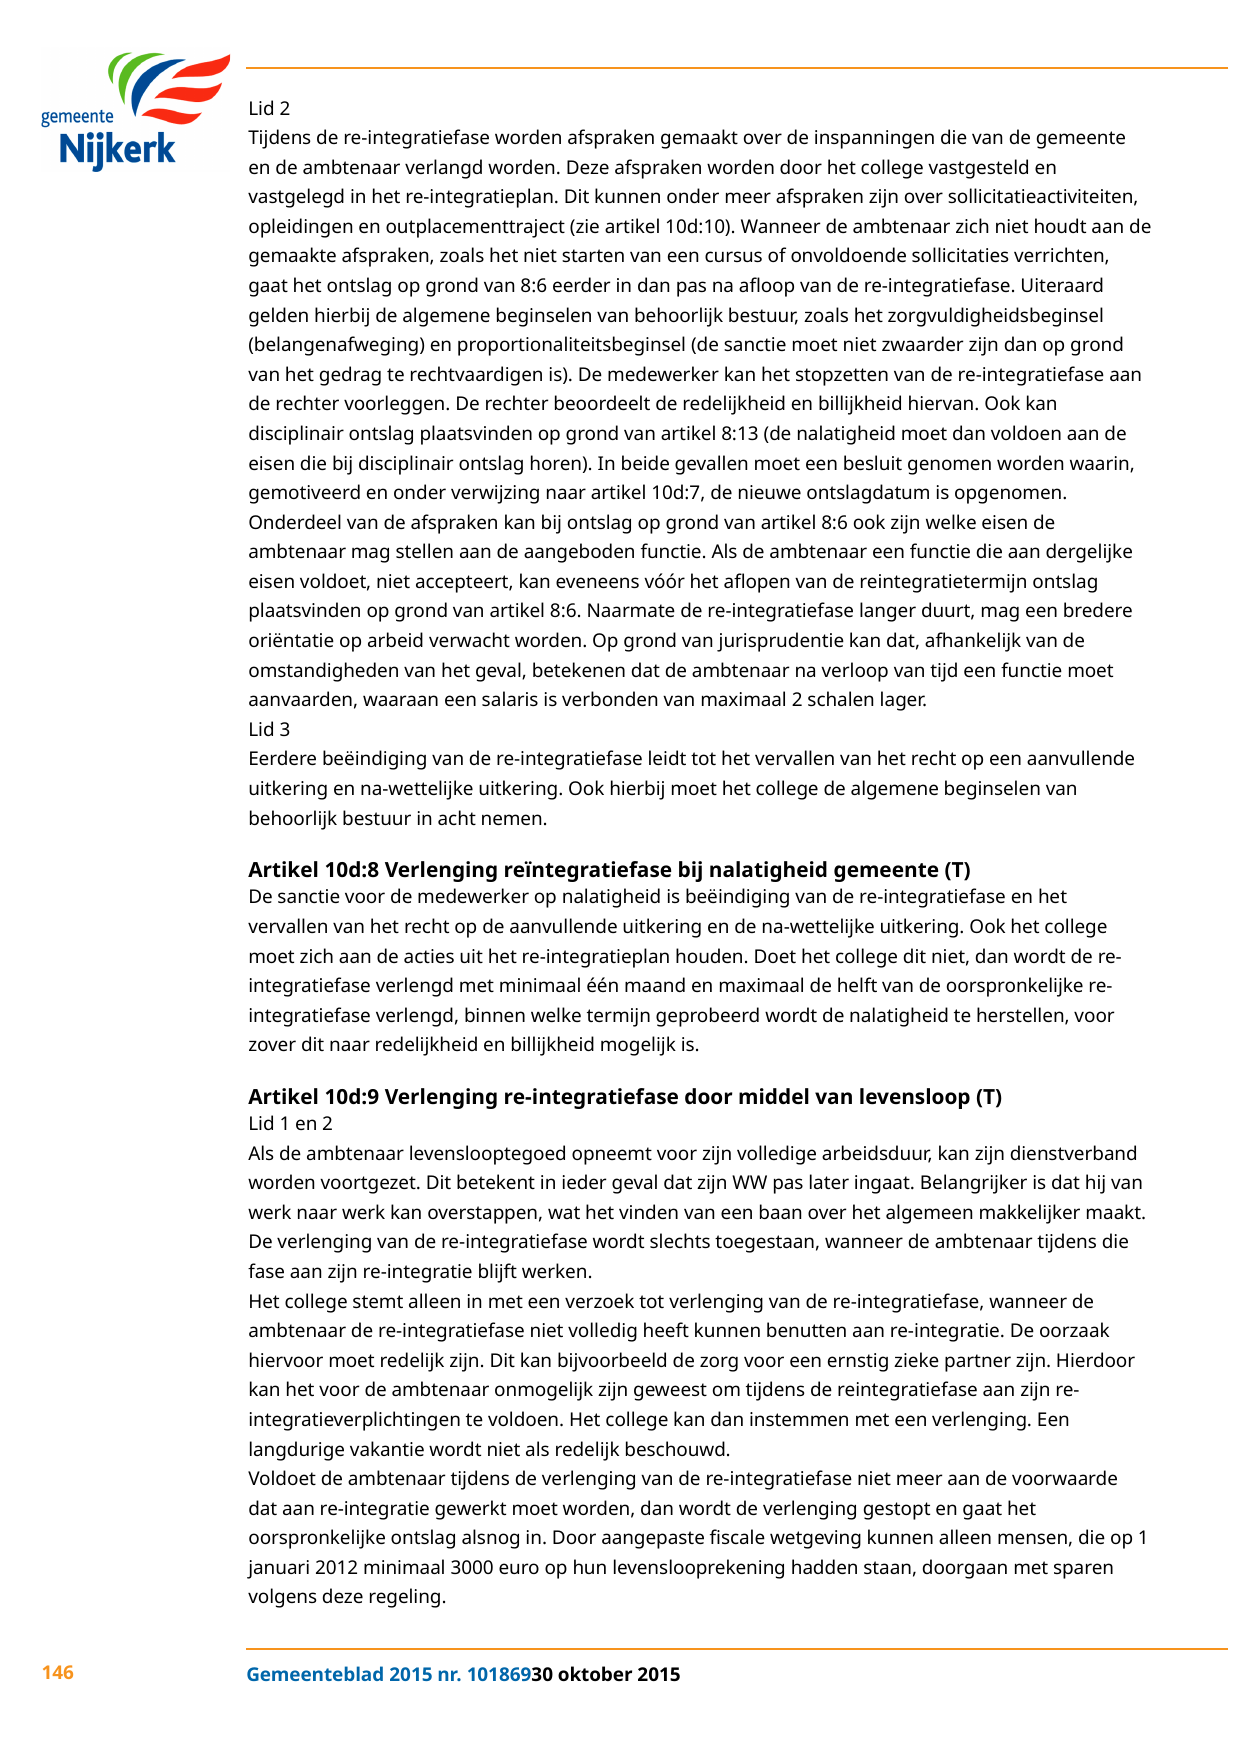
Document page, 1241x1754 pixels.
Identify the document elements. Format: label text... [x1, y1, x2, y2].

text Artikel 10d:8 Verlenging reïntegratiefase bij nalatigheid gemeente (T) [248, 855, 1152, 884]
text Lid 1 en 2 [248, 1110, 1152, 1136]
text Lid 2 [248, 95, 1152, 121]
text Tijdens de re-integratiefase worden afspraken gemaakt over de inspanningen die van de gemeente en de ambtenaar verlangd worden. Deze afspraken worden door het college vastgesteld en vastgelegd in het re-integratieplan. Dit kunnen onder meer afspraken zijn over sollicitatieactiviteiten, opleidingen en outplacementtraject (zie artikel 10d:10). Wanneer de ambtenaar zich niet houdt aan de gemaakte afspraken, zoals het niet starten van een cursus of onvoldoende sollicitaties verrichten, gaat het ontslag op grond van 8:6 eerder in dan pas na afloop van de re-integratiefase. Uiteraard gelden hierbij de algemene beginselen van behoorlijk bestuur, zoals het zorgvuldigheidsbeginsel (belangenafweging) en proportionaliteitsbeginsel (de sanctie moet niet zwaarder zijn dan op grond van het gedrag te rechtvaardigen is). De medewerker kan het stopzetten van de re-integratiefase aan de rechter voorleggen. De rechter beoordeelt de redelijkheid en billijkheid hiervan. Ook kan disciplinair ontslag plaatsvinden op grond van artikel 8:13 (de nalatigheid moet dan voldoen aan de eisen die bij disciplinair ontslag horen). In beide gevallen moet een besluit genomen worden waarin, gemotiveerd en onder verwijzing naar artikel 10d:7, de nieuwe ontslagdatum is opgenomen. [248, 124, 1152, 505]
text Als de ambtenaar levenslooptegoed opneemt voor zijn volledige arbeidsduur, kan zijn dienstverband worden voortgezet. Dit betekent in ieder geval dat zijn WW pas later ingaat. Belangrijker is dat hij van werk naar werk kan overstappen, wat het vinden van een baan over het algemeen makkelijker maakt. De verlenging van de re-integratiefase wordt slechts toegestaan, wanneer de ambtenaar tijdens die fase aan zijn re-integratie blijft werken. [248, 1140, 1152, 1284]
text Eerdere beëindiging van de re-integratiefase leidt tot het vervallen van het recht op een aanvullende uitkering en na-wettelijke uitkering. Ook hierbij moet het college de algemene beginselen van behoorlijk bestuur in acht nemen. [248, 746, 1152, 831]
text Onderdeel van de afspraken kan bij ontslag op grond van artikel 8:6 ook zijn welke eisen de ambtenaar mag stellen aan de aangeboden functie. Als de ambtenaar een functie die aan dergelijke eisen voldoet, niet accepteert, kan eveneens vóór het aflopen van de reintegratietermijn ontslag plaatsvinden op grond van artikel 8:6. Naarmate de re-integratiefase langer duurt, mag een bredere oriëntatie op arbeid verwacht worden. Op grond van jurisprudentie kan dat, afhankelijk van de omstandigheden van het geval, betekenen dat de ambtenaar na verloop van tijd een functie moet aanvaarden, waaraan een salaris is verbonden van maximaal 2 schalen lager. [248, 509, 1152, 712]
picture [41, 47, 231, 172]
text Het college stemt alleen in met een verzoek tot verlenging van de re-integratiefase, wanneer de ambtenaar de re-integratiefase niet volledig heeft kunnen benutten aan re-integratie. De oorzaak hiervoor moet redelijk zijn. Dit kan bijvoorbeeld de zorg voor een ernstig zieke partner zijn. Hierdoor kan het voor de ambtenaar onmogelijk zijn geweest om tijdens de reintegratiefase aan zijn re-integratieverplichtingen te voldoen. Het college kan dan instemmen met een verlenging. Een langdurige vakantie wordt niet als redelijk beschouwd. [248, 1288, 1152, 1462]
text Voldoet de ambtenaar tijdens de verlenging van de re-integratiefase niet meer aan de voorwaarde dat aan re-integratie gewerkt moet worden, dan wordt de verlenging gestopt en gaat het oorspronkelijke ontslag alsnog in. Door aangepaste fiscale wetgeving kunnen alleen mensen, die op 1 januari 2012 minimaal 3000 euro op hun levenslooprekening hadden staan, doorgaan met sparen volgens deze regeling. [248, 1465, 1152, 1609]
text De sanctie voor de medewerker op nalatigheid is beëindiging van de re-integratiefase en het vervallen van het recht op de aanvullende uitkering en de na-wettelijke uitkering. Ook het college moet zich aan de acties uit het re-integratieplan houden. Doet het college dit niet, dan wordt de re-integratiefase verlengd met minimaal één maand en maximaal de helft van de oorspronkelijke re-integratiefase verlengd, binnen welke termijn geprobeerd wordt de nalatigheid te herstellen, voor zover dit naar redelijkheid en billijkheid mogelijk is. [248, 884, 1152, 1057]
text Lid 3 [248, 716, 1152, 742]
text Artikel 10d:9 Verlenging re-integratiefase door middel van levensloop (T) [248, 1082, 1152, 1110]
